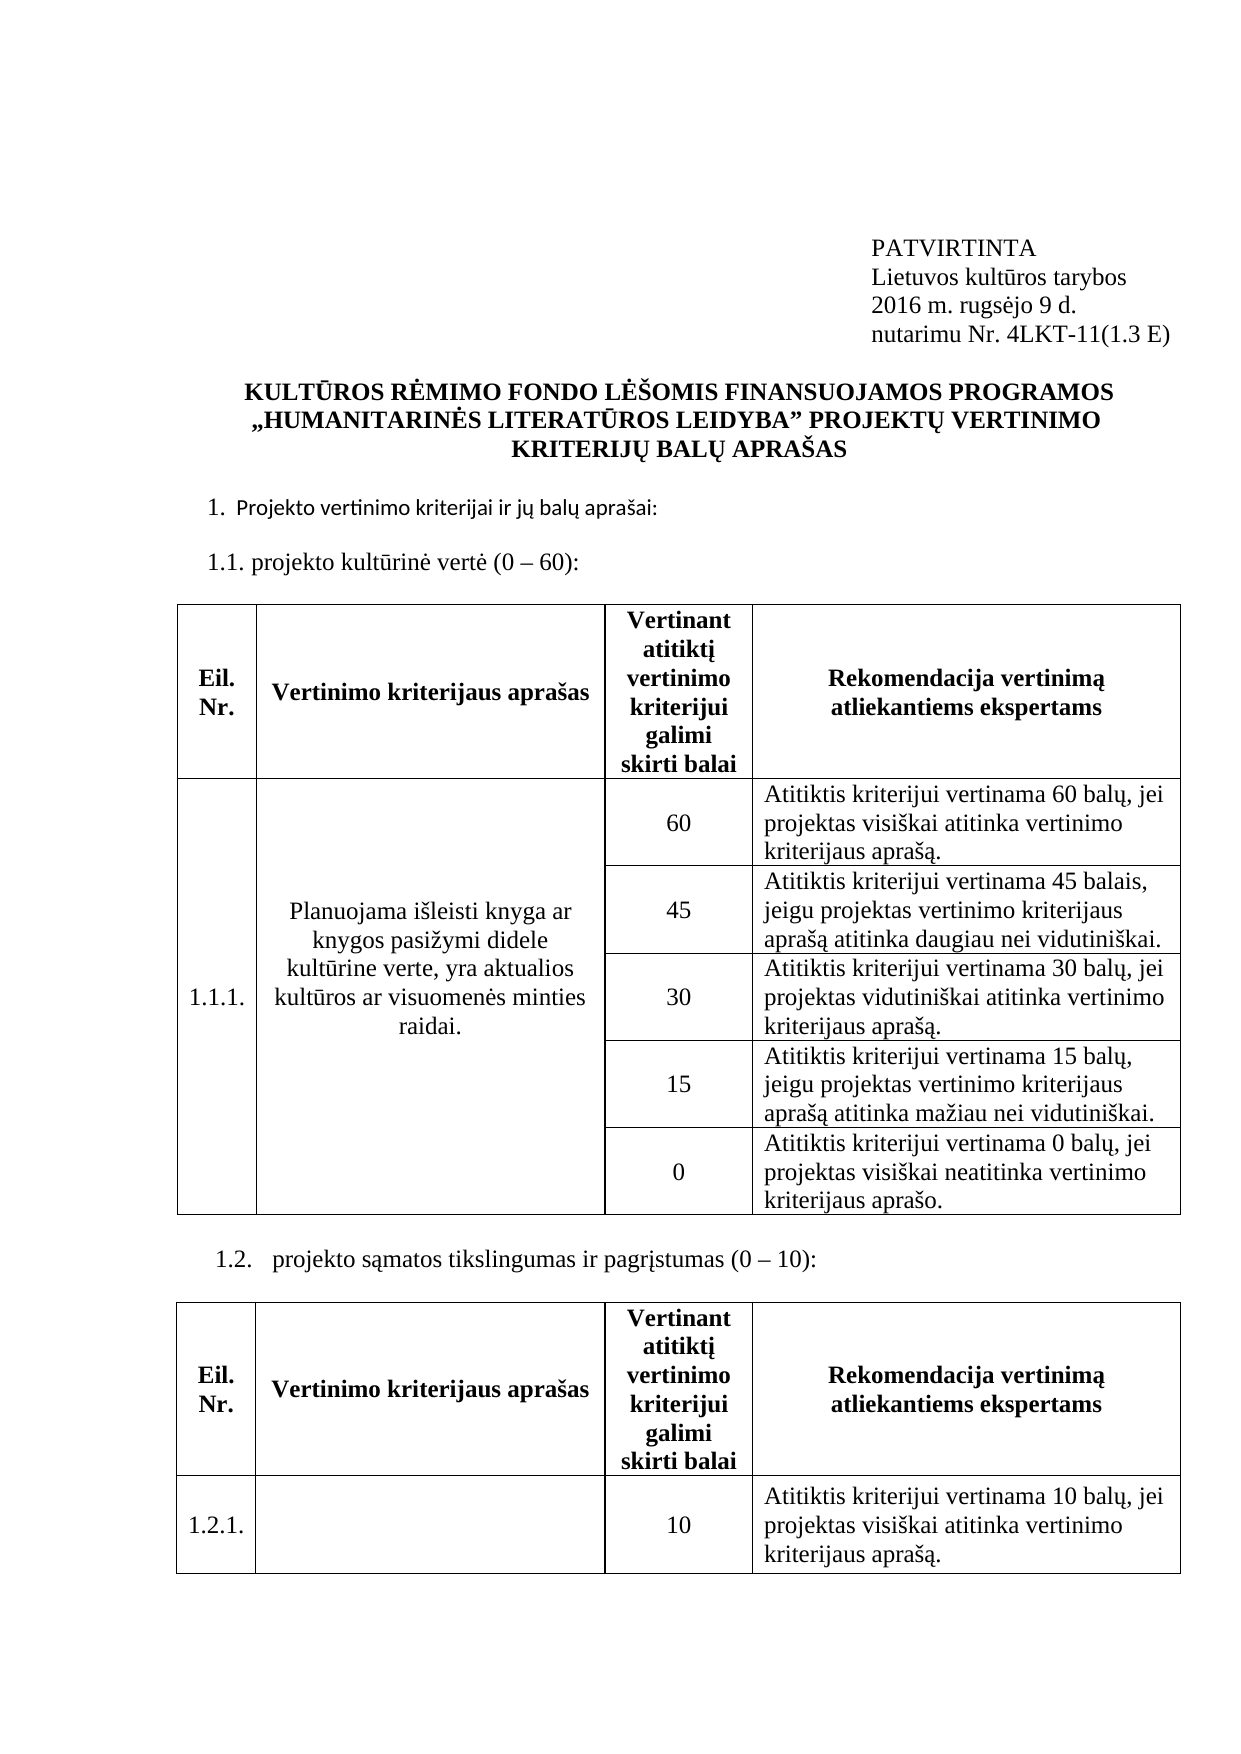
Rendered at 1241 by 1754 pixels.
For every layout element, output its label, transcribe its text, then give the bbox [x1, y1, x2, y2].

table_cell Atitiktis kriterijui vertinama 60 balų, jei projektas visiškai atitinka vertinimo kriterijaus aprašą. [753, 779, 1180, 865]
table_cell Atitiktis kriterijui vertinama 10 balų, jei projektas visiškai atitinka vertinimo kriterijaus aprašą. [753, 1476, 1180, 1572]
table_cell 0 [606, 1128, 752, 1214]
text 1. Projekto vertinimo kriterijai ir jų balų aprašai: [207, 492, 1181, 521]
table_header Eil. Nr. [177, 1303, 255, 1475]
table_cell Planuojama išleisti knyga ar knygos pasižymi didele kultūrine verte, yra aktualios kultūros ar visuomenės minties raidai. [257, 779, 604, 1214]
table_header Vertinant atitiktį vertinimo kriterijui galimi skirti balai [606, 1303, 752, 1475]
text 2016 m. rugsėjo 9 d. [871, 291, 1181, 319]
table_cell 1.1.1. [178, 779, 256, 1214]
table_header Rekomendacija vertinimą atliekantiems ekspertams [753, 605, 1180, 778]
text 1.2. projekto sąmatos tikslingumas ir pagrįstumas (0 – 10): [215, 1244, 1132, 1273]
text 1.1. projekto kultūrinė vertė (0 – 60): [207, 547, 1181, 576]
table_cell 45 [606, 866, 752, 952]
table_header Vertinant atitiktį vertinimo kriterijui galimi skirti balai [606, 605, 752, 778]
table_cell 30 [606, 954, 752, 1040]
table_cell 1.2.1. [177, 1476, 255, 1572]
table_cell 10 [606, 1476, 752, 1572]
table_cell [256, 1476, 604, 1572]
table_cell Atitiktis kriterijui vertinama 15 balų, jeigu projektas vertinimo kriterijaus aprašą atitinka mažiau nei vidutiniškai. [753, 1041, 1180, 1127]
table_header Vertinimo kriterijaus aprašas [256, 1303, 604, 1475]
table_cell Atitiktis kriterijui vertinama 30 balų, jei projektas vidutiniškai atitinka vertinimo kriterijaus aprašą. [753, 954, 1180, 1040]
text KRITERIJŲ BALŲ APRAŠAS [177, 434, 1181, 463]
text Lietuvos kultūros tarybos [177, 262, 1181, 291]
text KULTŪROS RĖMIMO FONDO LĖŠOMIS FINANSUOJAMOS PROGRAMOS „HUMANITARINĖS LITERATŪROS LEIDYBA” PROJEKTŲ VERTINIMO [177, 377, 1181, 434]
table_header Rekomendacija vertinimą atliekantiems ekspertams [753, 1303, 1180, 1475]
table_cell Atitiktis kriterijui vertinama 45 balais, jeigu projektas vertinimo kriterijaus aprašą atitinka daugiau nei vidutiniškai. [753, 866, 1180, 952]
table_cell 60 [606, 779, 752, 865]
table_cell Atitiktis kriterijui vertinama 0 balų, jei projektas visiškai neatitinka vertinimo kriterijaus aprašo. [753, 1128, 1180, 1214]
table_cell 15 [606, 1041, 752, 1127]
text nutarimu Nr. 4LKT-11(1.3 E) [871, 319, 1181, 348]
text PATVIRTINTA [177, 233, 1181, 262]
table_header Vertinimo kriterijaus aprašas [257, 605, 604, 778]
table_header Eil. Nr. [178, 605, 256, 778]
